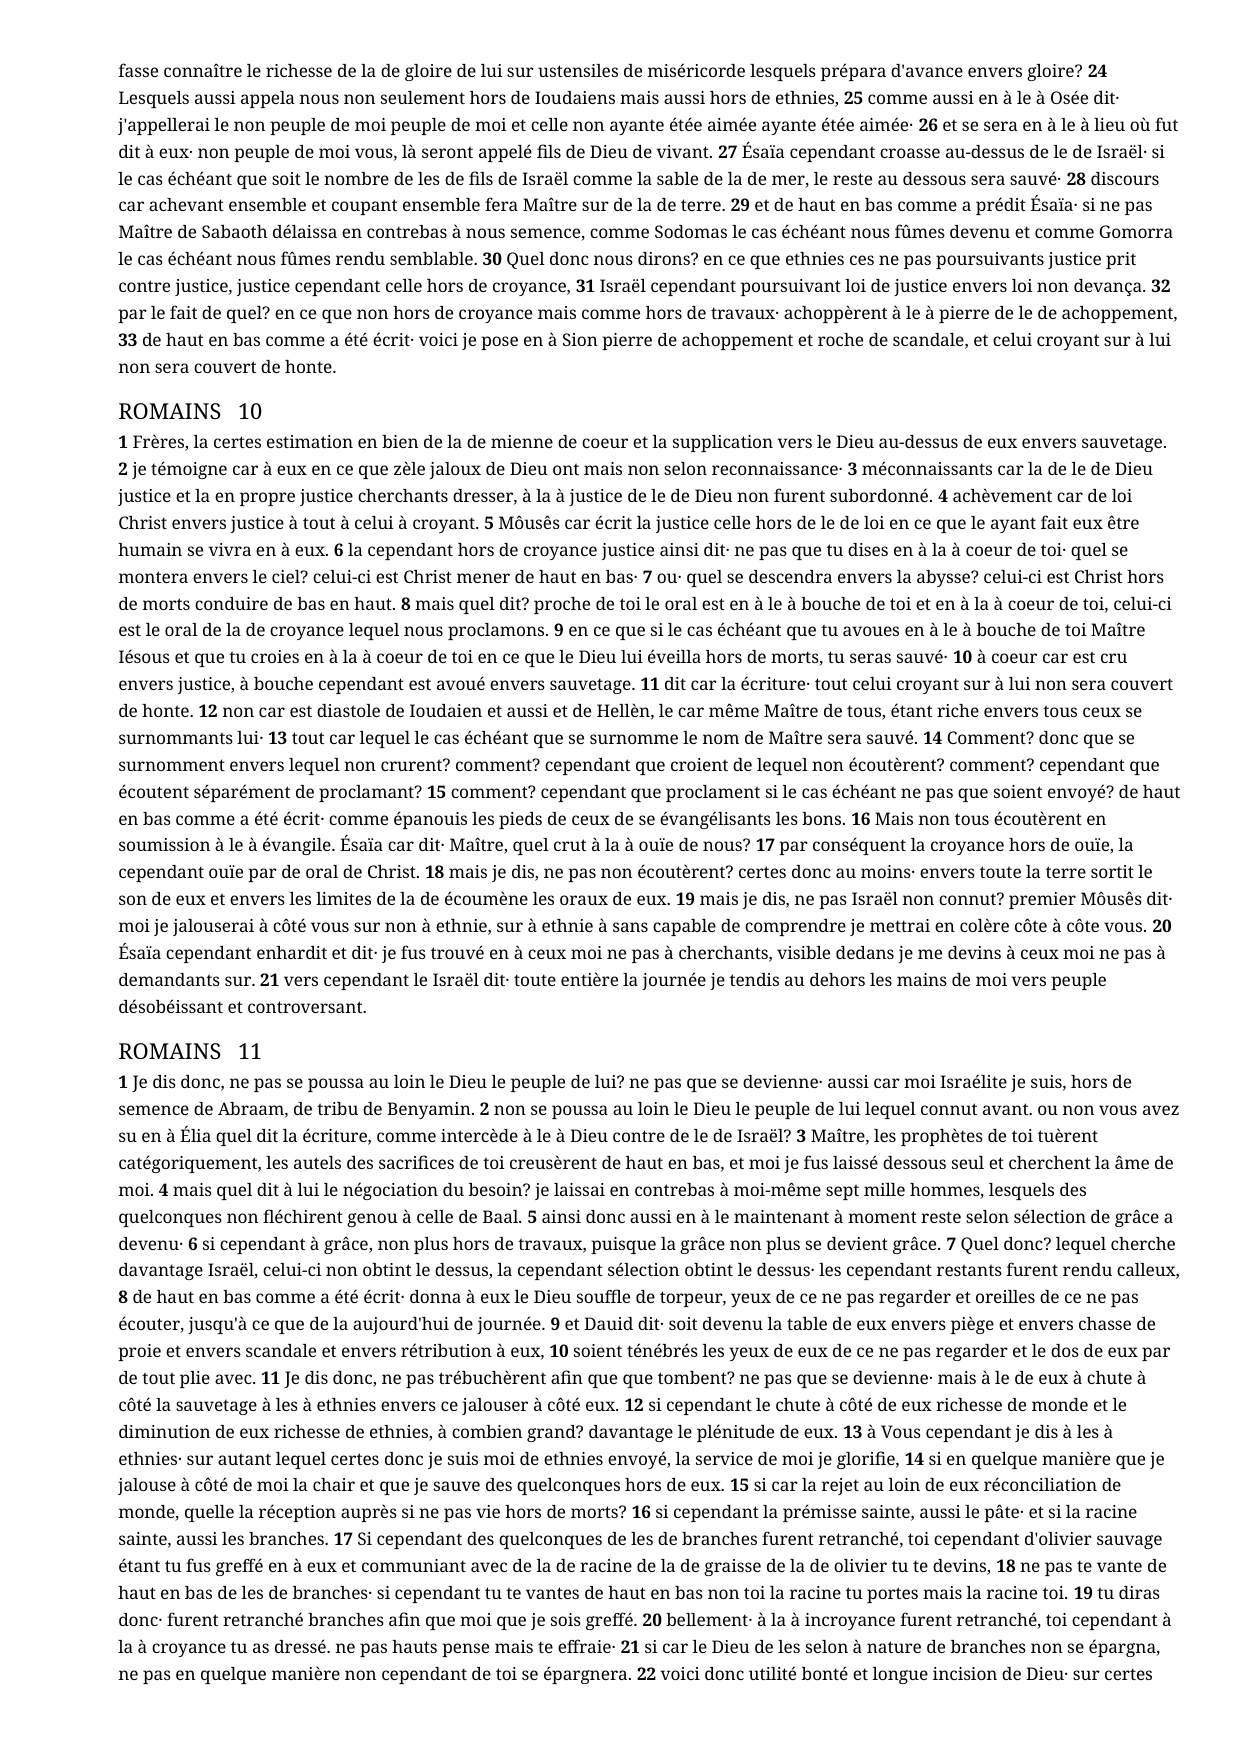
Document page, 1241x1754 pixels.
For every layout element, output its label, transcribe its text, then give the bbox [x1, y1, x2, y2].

text 1 Frères, la certes estimation en bien de la de mienne de coeur et la supplication vers le Dieu au-dessus de eux envers sauvetage. 2 je témoigne car à eux en ce que zèle jaloux de Dieu ont mais non selon reconnaissance· 3 méconnaissants car la de le de Dieu justice et la en propre justice cherchants dresser, à la à justice de le de Dieu non furent subordonné. 4 achèvement car de loi Christ envers justice à tout à celui à croyant. 5 Môusês car écrit la justice celle hors de le de loi en ce que le ayant fait eux être humain se vivra en à eux. 6 la cependant hors de croyance justice ainsi dit· ne pas que tu dises en à la à coeur de toi· quel se montera envers le ciel? celui-ci est Christ mener de haut en bas· 7 ou· quel se descendra envers la abysse? celui-ci est Christ hors de morts conduire de bas en haut. 8 mais quel dit? proche de toi le oral est en à le à bouche de toi et en à la à coeur de toi, celui-ci est le oral de la de croyance lequel nous proclamons. 9 en ce que si le cas échéant que tu avoues en à le à bouche de toi Maître Iésous et que tu croies en à la à coeur de toi en ce que le Dieu lui éveilla hors de morts, tu seras sauvé· 10 à coeur car est cru envers justice, à bouche cependant est avoué envers sauvetage. 11 dit car la écriture· tout celui croyant sur à lui non sera couvert de honte. 12 non car est diastole de Ioudaien et aussi et de Hellèn, le car même Maître de tous, étant riche envers tous ceux se surnommants lui· 13 tout car lequel le cas échéant que se surnomme le nom de Maître sera sauvé. 14 Comment? donc que se surnomment envers lequel non crurent? comment? cependant que croient de lequel non écoutèrent? comment? cependant que écoutent séparément de proclamant? 15 comment? cependant que proclament si le cas échéant ne pas que soient envoyé? de haut en bas comme a été écrit· comme épanouis les pieds de ceux de se évangélisants les bons. 16 Mais non tous écoutèrent en soumission à le à évangile. Ésaïa car dit· Maître, quel crut à la à ouïe de nous? 17 par conséquent la croyance hors de ouïe, la cependant ouïe par de oral de Christ. 18 mais je dis, ne pas non écoutèrent? certes donc au moins· envers toute la terre sortit le son de eux et envers les limites de la de écoumène les oraux de eux. 19 mais je dis, ne pas Israël non connut? premier Môusês dit· moi je jalouserai à côté vous sur non à ethnie, sur à ethnie à sans capable de comprendre je mettrai en colère côte à côte vous. 20 Ésaïa cependant enhardit et dit· je fus trouvé en à ceux moi ne pas à cherchants, visible dedans je me devins à ceux moi ne pas à demandants sur. 21 vers cependant le Israël dit· toute entière la journée je tendis au dehors les mains de moi vers peuple désobéissant et controversant. [118, 430, 1181, 1018]
text ROMAINS 11 [118, 1036, 1181, 1066]
text ROMAINS 10 [118, 396, 1181, 426]
text fasse connaître le richesse de la de gloire de lui sur ustensiles de miséricorde lesquels prépara d'avance envers gloire? 24 Lesquels aussi appela nous non seulement hors de Ioudaiens mais aussi hors de ethnies, 25 comme aussi en à le à Osée dit· j'appellerai le non peuple de moi peuple de moi et celle non ayante étée aimée ayante étée aimée· 26 et se sera en à le à lieu où fut dit à eux· non peuple de moi vous, là seront appelé fils de Dieu de vivant. 27 Ésaïa cependant croasse au-dessus de le de Israël· si le cas échéant que soit le nombre de les de fils de Israël comme la sable de la de mer, le reste au dessous sera sauvé· 28 discours car achevant ensemble et coupant ensemble fera Maître sur de la de terre. 29 et de haut en bas comme a prédit Ésaïa· si ne pas Maître de Sabaoth délaissa en contrebas à nous semence, comme Sodomas le cas échéant nous fûmes devenu et comme Gomorra le cas échéant nous fûmes rendu semblable. 30 Quel donc nous dirons? en ce que ethnies ces ne pas poursuivants justice prit contre justice, justice cependant celle hors de croyance, 31 Israël cependant poursuivant loi de justice envers loi non devança. 32 par le fait de quel? en ce que non hors de croyance mais comme hors de travaux· achoppèrent à le à pierre de le de achoppement, 33 de haut en bas comme a été écrit· voici je pose en à Sion pierre de achoppement et roche de scandale, et celui croyant sur à lui non sera couvert de honte. [118, 59, 1181, 378]
text 1 Je dis donc, ne pas se poussa au loin le Dieu le peuple de lui? ne pas que se devienne· aussi car moi Israélite je suis, hors de semence de Abraam, de tribu de Benyamin. 2 non se poussa au loin le Dieu le peuple de lui lequel connut avant. ou non vous avez su en à Élia quel dit la écriture, comme intercède à le à Dieu contre de le de Israël? 3 Maître, les prophètes de toi tuèrent catégoriquement, les autels des sacrifices de toi creusèrent de haut en bas, et moi je fus laissé dessous seul et cherchent la âme de moi. 4 mais quel dit à lui le négociation du besoin? je laissai en contrebas à moi-même sept mille hommes, lesquels des quelconques non fléchirent genou à celle de Baal. 5 ainsi donc aussi en à le maintenant à moment reste selon sélection de grâce a devenu· 6 si cependant à grâce, non plus hors de travaux, puisque la grâce non plus se devient grâce. 7 Quel donc? lequel cherche davantage Israël, celui-ci non obtint le dessus, la cependant sélection obtint le dessus· les cependant restants furent rendu calleux, 8 de haut en bas comme a été écrit· donna à eux le Dieu souffle de torpeur, yeux de ce ne pas regarder et oreilles de ce ne pas écouter, jusqu'à ce que de la aujourd'hui de journée. 9 et Dauid dit· soit devenu la table de eux envers piège et envers chasse de proie et envers scandale et envers rétribution à eux, 10 soient ténébrés les yeux de eux de ce ne pas regarder et le dos de eux par de tout plie avec. 11 Je dis donc, ne pas trébuchèrent afin que que tombent? ne pas que se devienne· mais à le de eux à chute à côté la sauvetage à les à ethnies envers ce jalouser à côté eux. 12 si cependant le chute à côté de eux richesse de monde et le diminution de eux richesse de ethnies, à combien grand? davantage le plénitude de eux. 13 à Vous cependant je dis à les à ethnies· sur autant lequel certes donc je suis moi de ethnies envoyé, la service de moi je glorifie, 14 si en quelque manière que je jalouse à côté de moi la chair et que je sauve des quelconques hors de eux. 15 si car la rejet au loin de eux réconciliation de monde, quelle la réception auprès si ne pas vie hors de morts? 16 si cependant la prémisse sainte, aussi le pâte· et si la racine sainte, aussi les branches. 17 Si cependant des quelconques de les de branches furent retranché, toi cependant d'olivier sauvage étant tu fus greffé en à eux et communiant avec de la de racine de la de graisse de la de olivier tu te devins, 18 ne pas te vante de haut en bas de les de branches· si cependant tu te vantes de haut en bas non toi la racine tu portes mais la racine toi. 19 tu diras donc· furent retranché branches afin que moi que je sois greffé. 20 bellement· à la à incroyance furent retranché, toi cependant à la à croyance tu as dressé. ne pas hauts pense mais te effraie· 21 si car le Dieu de les selon à nature de branches non se épargna, ne pas en quelque manière non cependant de toi se épargnera. 22 voici donc utilité bonté et longue incision de Dieu· sur certes [118, 1070, 1181, 1685]
